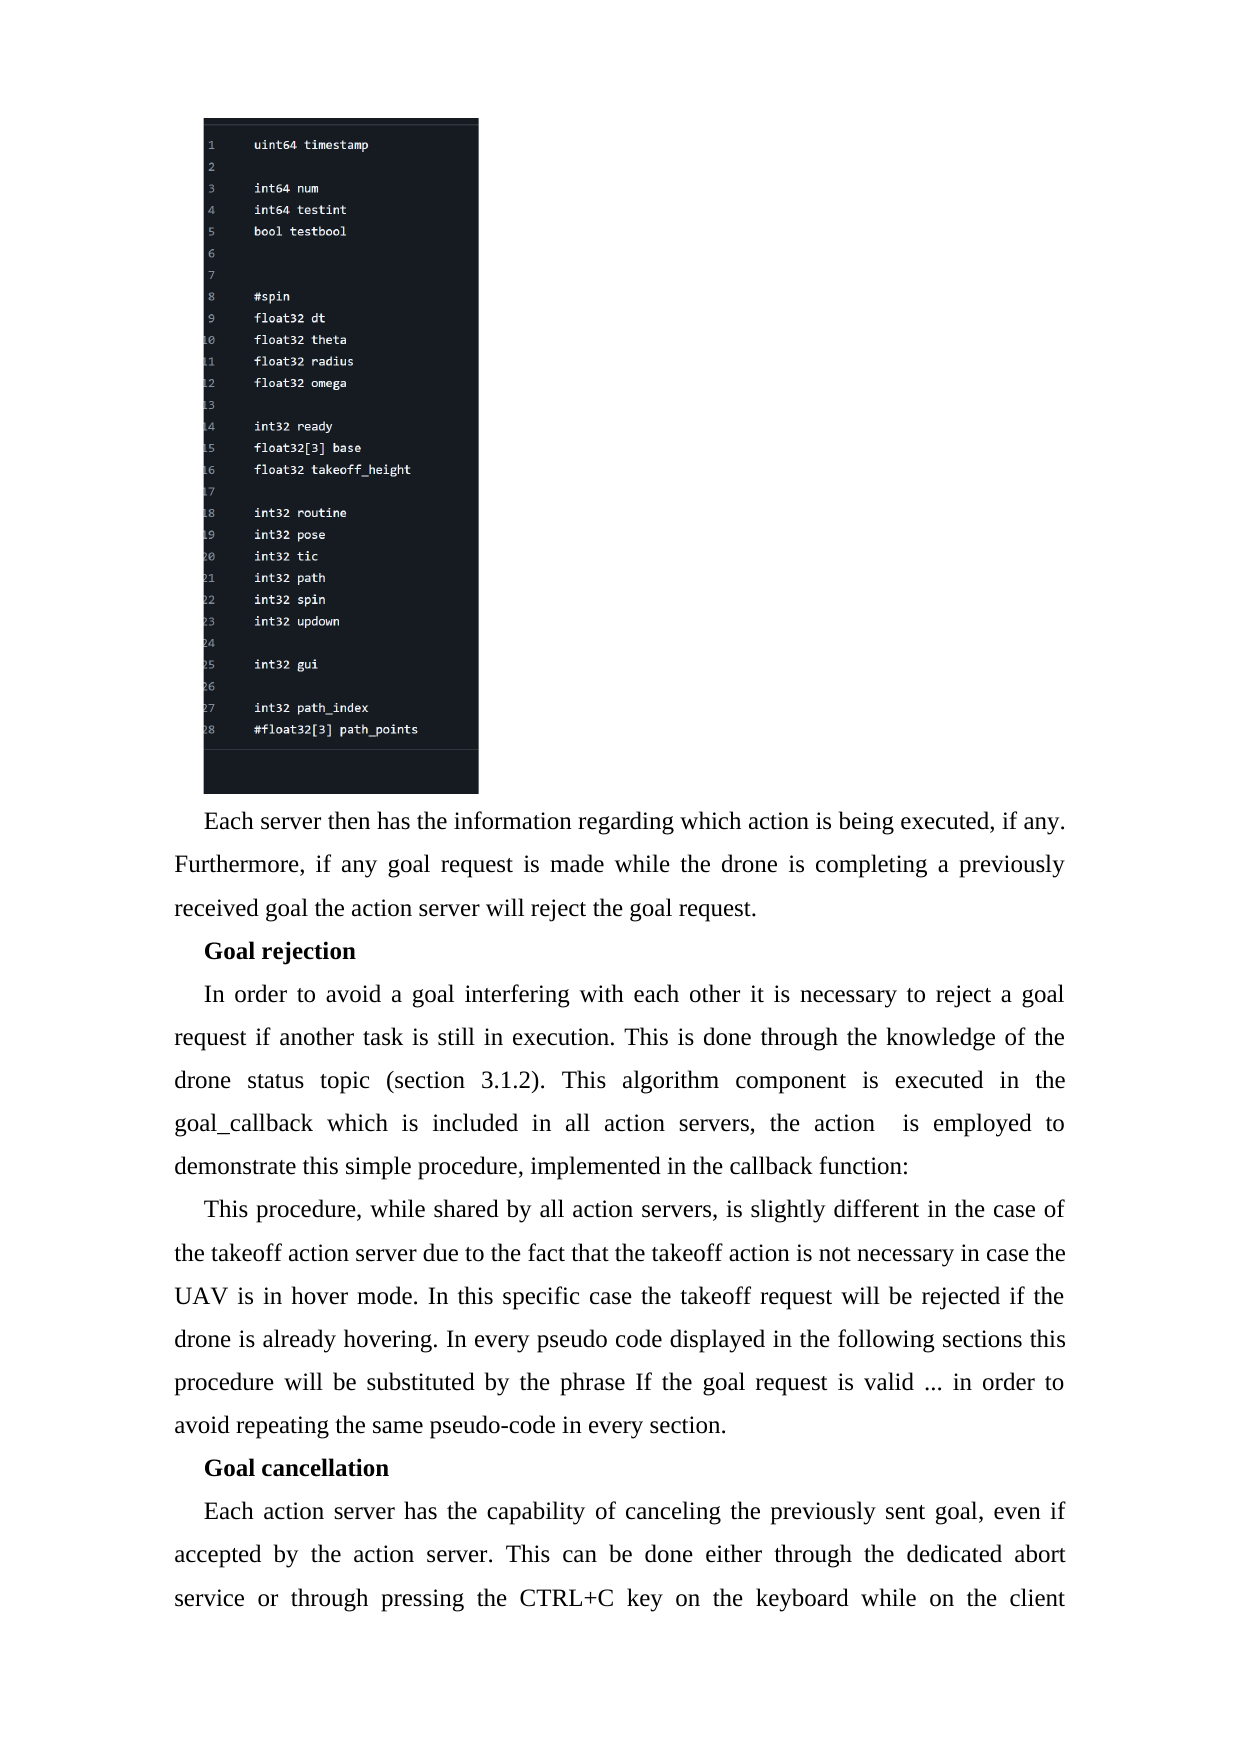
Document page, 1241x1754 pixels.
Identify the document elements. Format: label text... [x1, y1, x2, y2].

text In order to avoid a goal interfering with each other it is necessary to reject a goal request if another task is still in execution. This is done through the knowledge of the drone status topic (section 3.1.2). This algorithm component is executed in the goal_callback which is included in all action servers, the action is employed to demonstrate this simple procedure, implemented in the callback function: [174, 979, 1066, 1180]
picture [203, 118, 479, 794]
text Each action server has the capability of canceling the previously sent goal, even if accepted by the action server. This can be done either through the dedicated abort service or through pressing the CTRL+C key on the keyboard while on the client [174, 1496, 1066, 1611]
text Goal cancellation [174, 1453, 1066, 1482]
text This procedure, while shared by all action servers, is slightly different in the case of the takeoff action server due to the fact that the takeoff action is not necessary in case the UAV is in hover mode. In this specific case the takeoff request will be rejected if the drone is already hovering. In every pseudo code displayed in the following sections this procedure will be substituted by the phrase If the goal request is valid ... in order to avoid repeating the same pseudo-code in every section. [174, 1194, 1066, 1439]
text Goal rejection [174, 936, 1066, 964]
text Each server then has the information regarding which action is being executed, if any. Furthermore, if any goal request is made while the drone is completing a previously received goal the action server will reject the goal request. [174, 806, 1066, 921]
